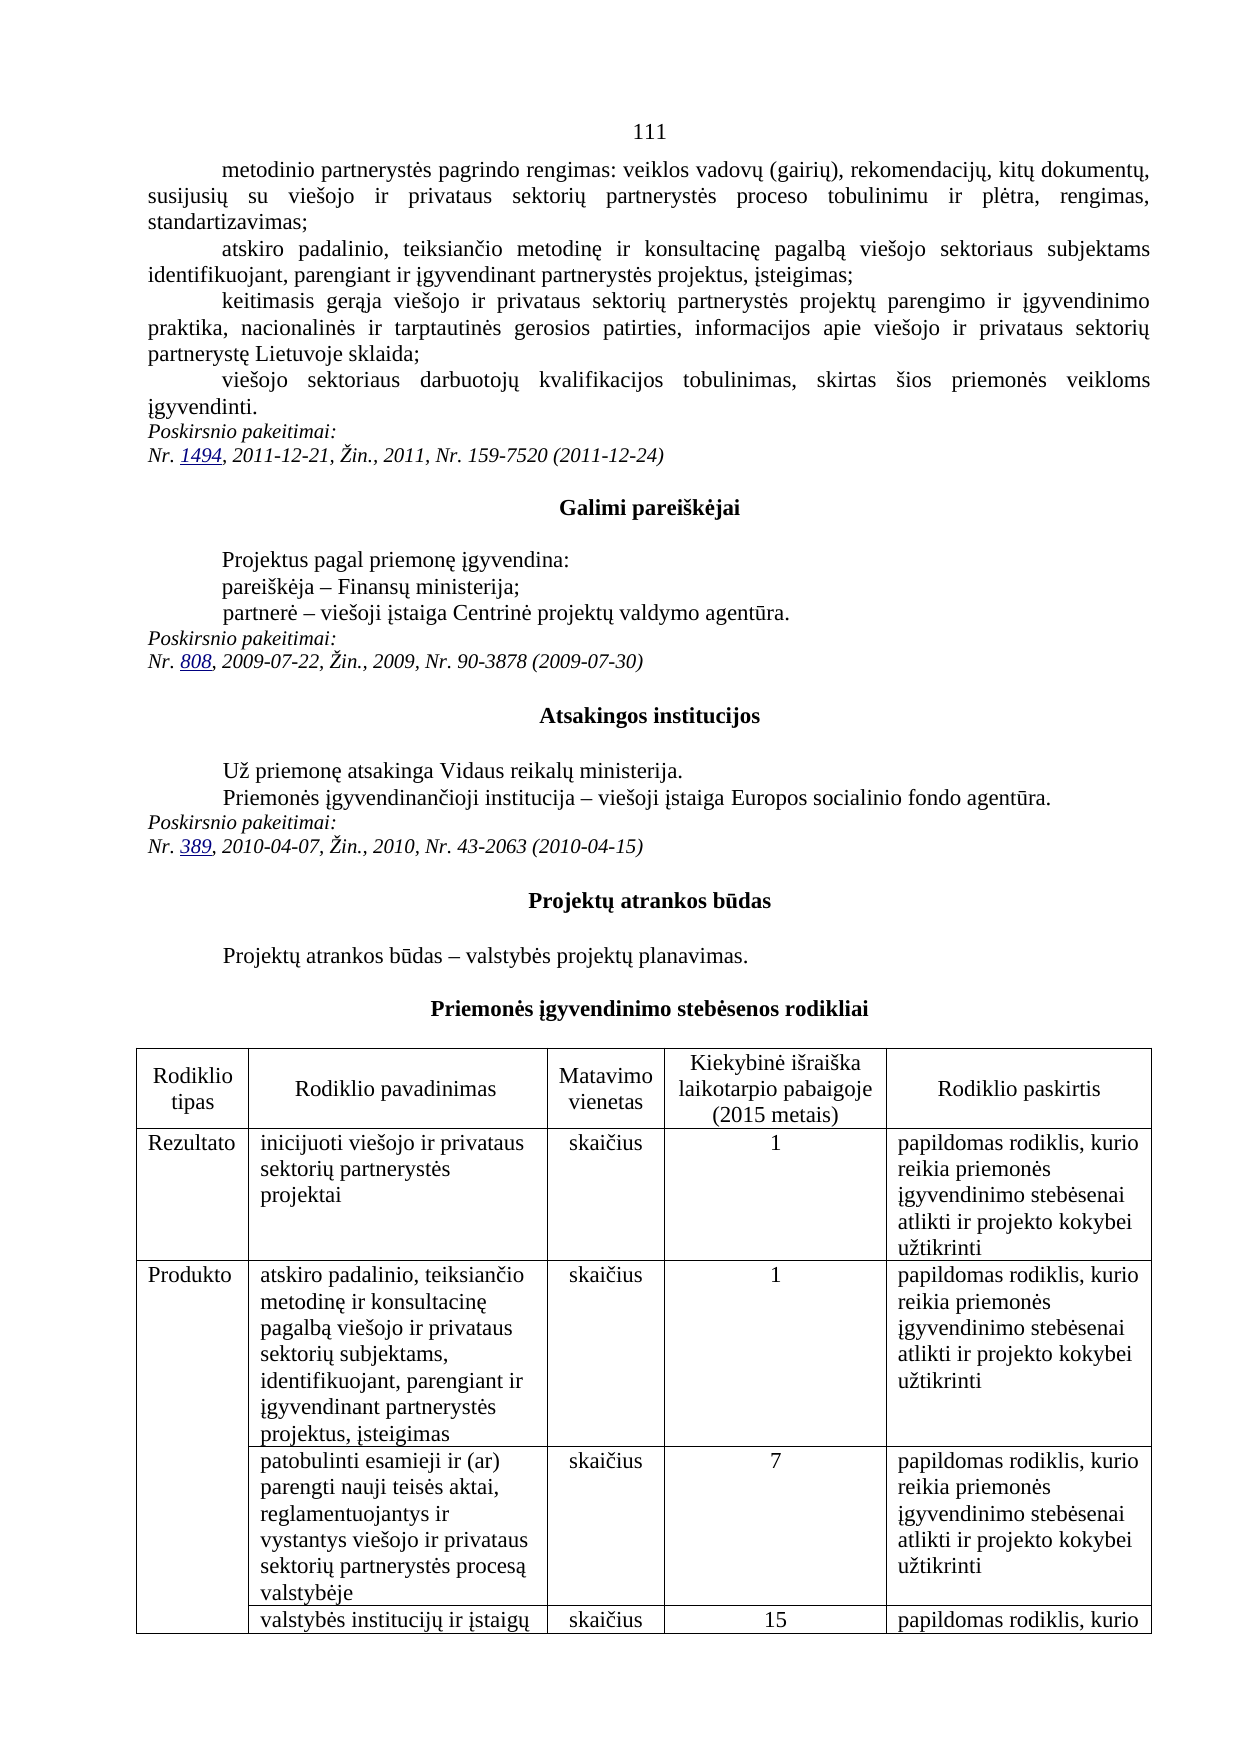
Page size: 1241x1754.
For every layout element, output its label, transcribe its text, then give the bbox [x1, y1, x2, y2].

table_cell 15 [665, 1606, 886, 1632]
text Galimi pareiškėjai [148, 494, 1152, 520]
text Projektus pagal priemonę įgyvendina: [148, 546, 1152, 573]
text Už priemonę atsakinga Vidaus reikalų ministerija. [148, 757, 1152, 784]
text Priemonės įgyvendinimo stebėsenos rodikliai [148, 995, 1152, 1021]
table_header Rodiklio tipas [137, 1049, 248, 1128]
text Projektų atrankos būdas [148, 887, 1152, 913]
table_cell [137, 1605, 248, 1632]
text Projektų atrankos būdas – valstybės projektų planavimas. [148, 942, 1152, 968]
text metodinio partnerystės pagrindo rengimas: veiklos vadovų (gairių), rekomendacijų, kitų dokumentų, susijusių su viešojo ir privataus sektorių partnerystės proceso tobulinimu ir plėtra, rengimas, standartizavimas; [148, 156, 1152, 235]
text keitimasis gerąja viešojo ir privataus sektorių partnerystės projektų parengimo ir įgyvendinimo praktika, nacionalinės ir tarptautinės gerosios patirties, informacijos apie viešojo ir privataus sektorių partnerystę Lietuvoje sklaida; [148, 287, 1152, 366]
text Priemonės įgyvendinančioji institucija – viešoji įstaiga Europos socialinio fondo agentūra. [148, 784, 1152, 810]
table_cell inicijuoti viešojo ir privataus sektorių partnerystės projektai [249, 1129, 547, 1260]
table_header Matavimo vienetas [548, 1049, 664, 1128]
table_header Rodiklio paskirtis [887, 1049, 1151, 1128]
table_header Rodiklio pavadinimas [249, 1049, 547, 1128]
table_cell Produkto [137, 1261, 248, 1605]
text pareiškėja – Finansų ministerija; [148, 573, 1152, 599]
table_cell skaičius [548, 1447, 664, 1605]
table_cell 1 [665, 1129, 886, 1260]
table_cell valstybės institucijų ir įstaigų [249, 1606, 547, 1632]
table_cell 7 [665, 1447, 886, 1605]
text Nr. 389, 2010-04-07, Žin., 2010, Nr. 43-2063 (2010-04-15) [148, 834, 1152, 858]
table_cell skaičius [548, 1261, 664, 1446]
text atskiro padalinio, teiksiančio metodinę ir konsultacinę pagalbą viešojo sektoriaus subjektams identifikuojant, parengiant ir įgyvendinant partnerystės projektus, įsteigimas; [148, 235, 1152, 287]
text Poskirsnio pakeitimai: [148, 419, 1152, 443]
table_cell skaičius [548, 1606, 664, 1632]
text Poskirsnio pakeitimai: [148, 625, 1152, 649]
text partnerė – viešoji įstaiga Centrinė projektų valdymo agentūra. [185, 599, 1152, 625]
table_cell Rezultato [137, 1129, 248, 1260]
table_cell skaičius [548, 1129, 664, 1260]
table_cell papildomas rodiklis, kurio reikia priemonės įgyvendinimo stebėsenai atlikti ir projekto kokybei užtikrinti [887, 1261, 1151, 1446]
table_header Kiekybinė išraiška laikotarpio pabaigoje (2015 metais) [665, 1049, 886, 1128]
table_cell atskiro padalinio, teiksiančio metodinę ir konsultacinę pagalbą viešojo ir privataus sektorių subjektams, identifikuojant, parengiant ir įgyvendinant partnerystės projektus, įsteigimas [249, 1261, 547, 1446]
table_cell patobulinti esamieji ir (ar) parengti nauji teisės aktai, reglamentuojantys ir vystantys viešojo ir privataus sektorių partnerystės procesą valstybėje [249, 1447, 547, 1605]
table_cell papildomas rodiklis, kurio reikia priemonės įgyvendinimo stebėsenai atlikti ir projekto kokybei užtikrinti [887, 1129, 1151, 1260]
text viešojo sektoriaus darbuotojų kvalifikacijos tobulinimas, skirtas šios priemonės veikloms įgyvendinti. [148, 366, 1152, 419]
table_cell papildomas rodiklis, kurio [887, 1606, 1151, 1632]
text Nr. 1494, 2011-12-21, Žin., 2011, Nr. 159-7520 (2011-12-24) [148, 443, 1152, 467]
text Poskirsnio pakeitimai: [148, 810, 1152, 834]
table_cell papildomas rodiklis, kurio reikia priemonės įgyvendinimo stebėsenai atlikti ir projekto kokybei užtikrinti [887, 1447, 1151, 1605]
table_cell 1 [665, 1261, 886, 1446]
text Atsakingos institucijos [148, 702, 1152, 729]
text Nr. 808, 2009-07-22, Žin., 2009, Nr. 90-3878 (2009-07-30) [148, 649, 1152, 673]
